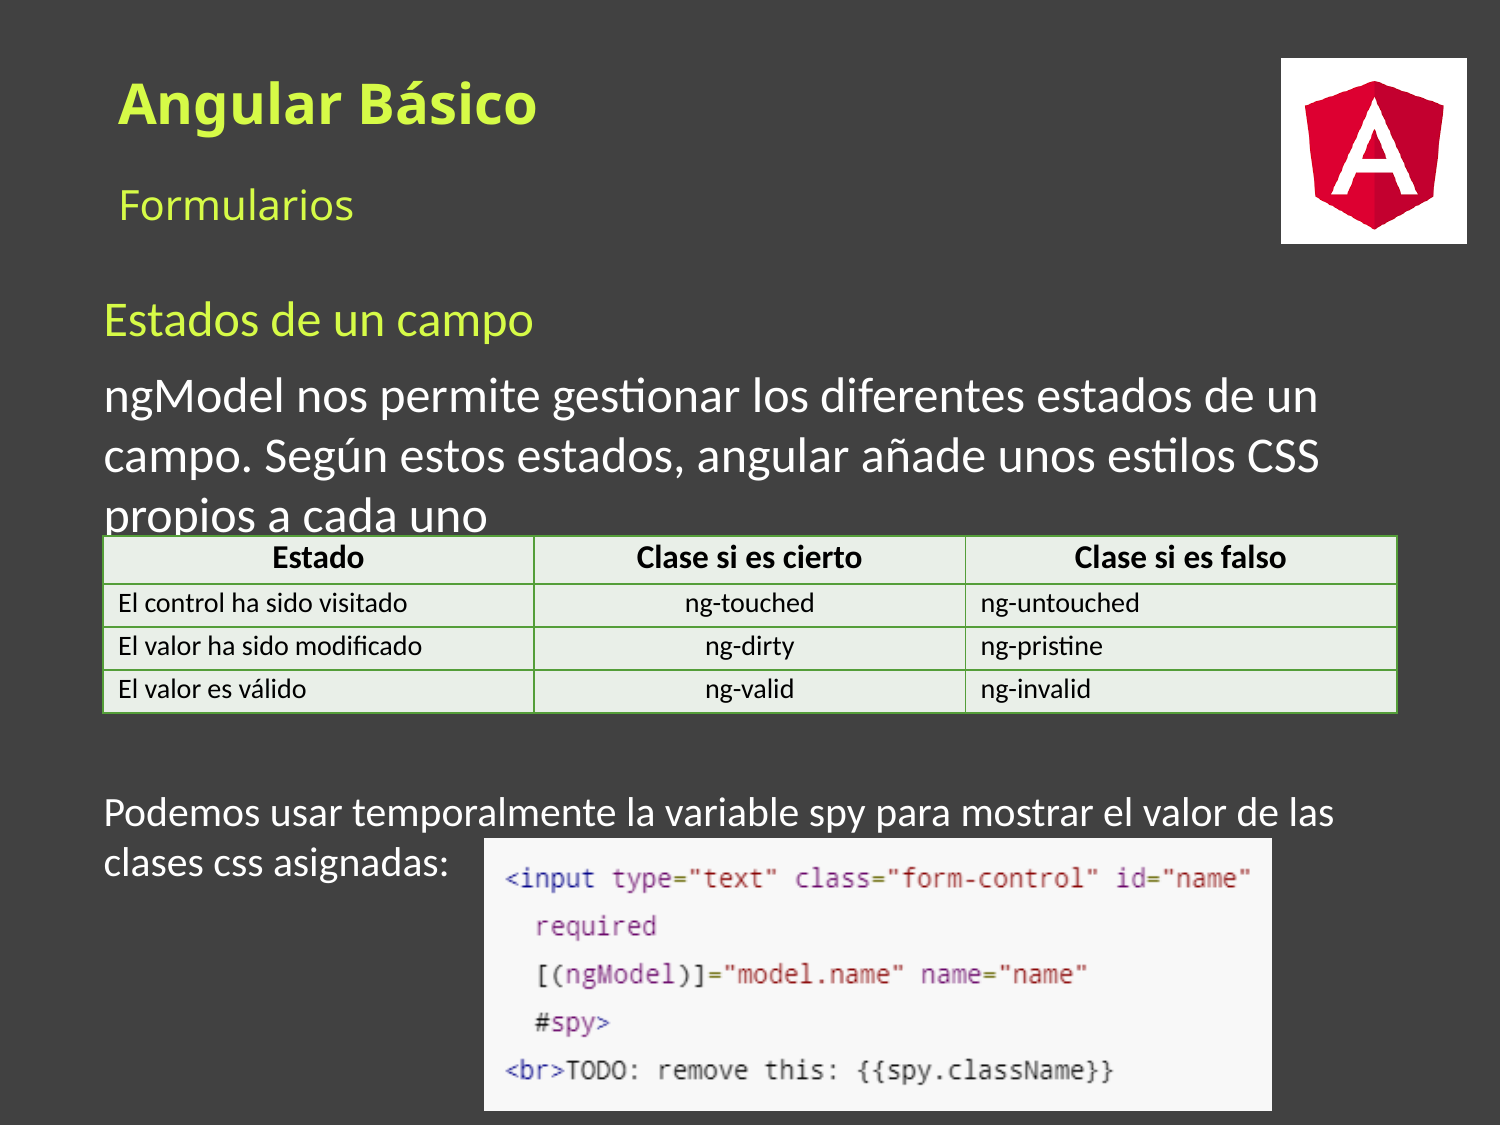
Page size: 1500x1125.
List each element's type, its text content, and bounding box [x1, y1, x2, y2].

table_cell El valor es válido [104, 671, 533, 712]
table_header Estado [104, 537, 533, 583]
table_cell ng-untouched [966, 585, 1396, 626]
title Angular Básico [103, 59, 1282, 144]
table_cell ng-invalid [966, 671, 1396, 712]
table_cell El control ha sido visitado [104, 585, 533, 626]
table_header Clase si es falso [966, 537, 1396, 583]
table_cell ng-dirty [535, 628, 965, 669]
list Formularios [103, 163, 1282, 244]
picture [484, 838, 1272, 1111]
table_header Clase si es cierto [535, 537, 965, 583]
picture [1281, 58, 1467, 244]
table_cell El valor ha sido modificado [104, 628, 533, 669]
table_cell ng-pristine [966, 628, 1396, 669]
table_cell ng-touched [535, 585, 965, 626]
list Estados de un campo ngModel nos permite gestionar los diferentes estados de un campo. Según estos estados, angular añade unos estilos CSS propios a cada uno Podemos usar temporalmente la variable spy para mostrar el valor de las clases css asignadas: [88, 278, 1383, 993]
table_cell ng-valid [535, 671, 965, 712]
